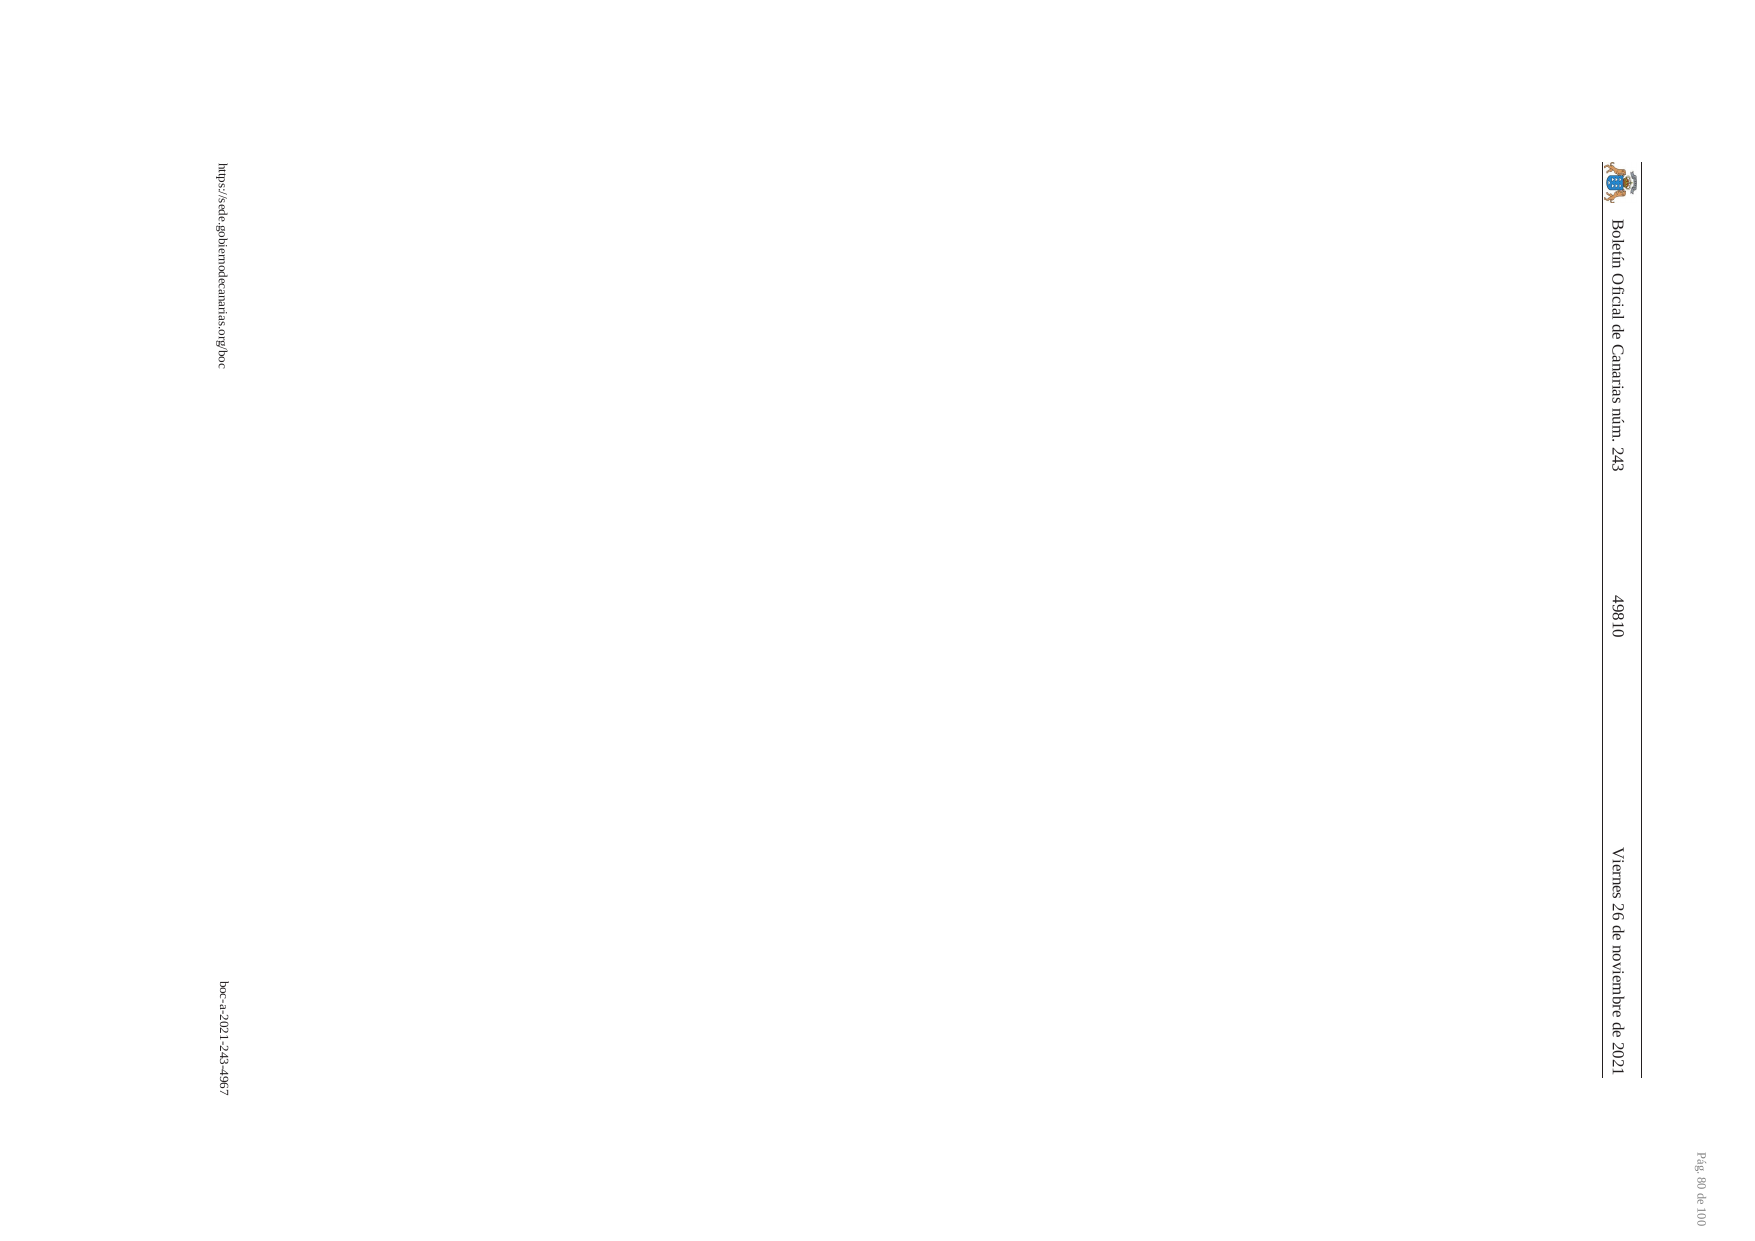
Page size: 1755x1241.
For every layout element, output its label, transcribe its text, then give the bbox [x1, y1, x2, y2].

picture [1604, 162, 1637, 203]
text boc-a-2021-243-4967 [217, 981, 232, 1099]
text https://sede.gobiernodecanarias.org/boc [216, 163, 231, 376]
text Boletín Oficial de Canarias núm. 243 [1609, 219, 1628, 476]
text 49810 [1609, 596, 1628, 640]
text Viernes 26 de noviembre de 2021 [1609, 848, 1628, 1080]
text Pág. 80 de 100 [1695, 1152, 1709, 1229]
